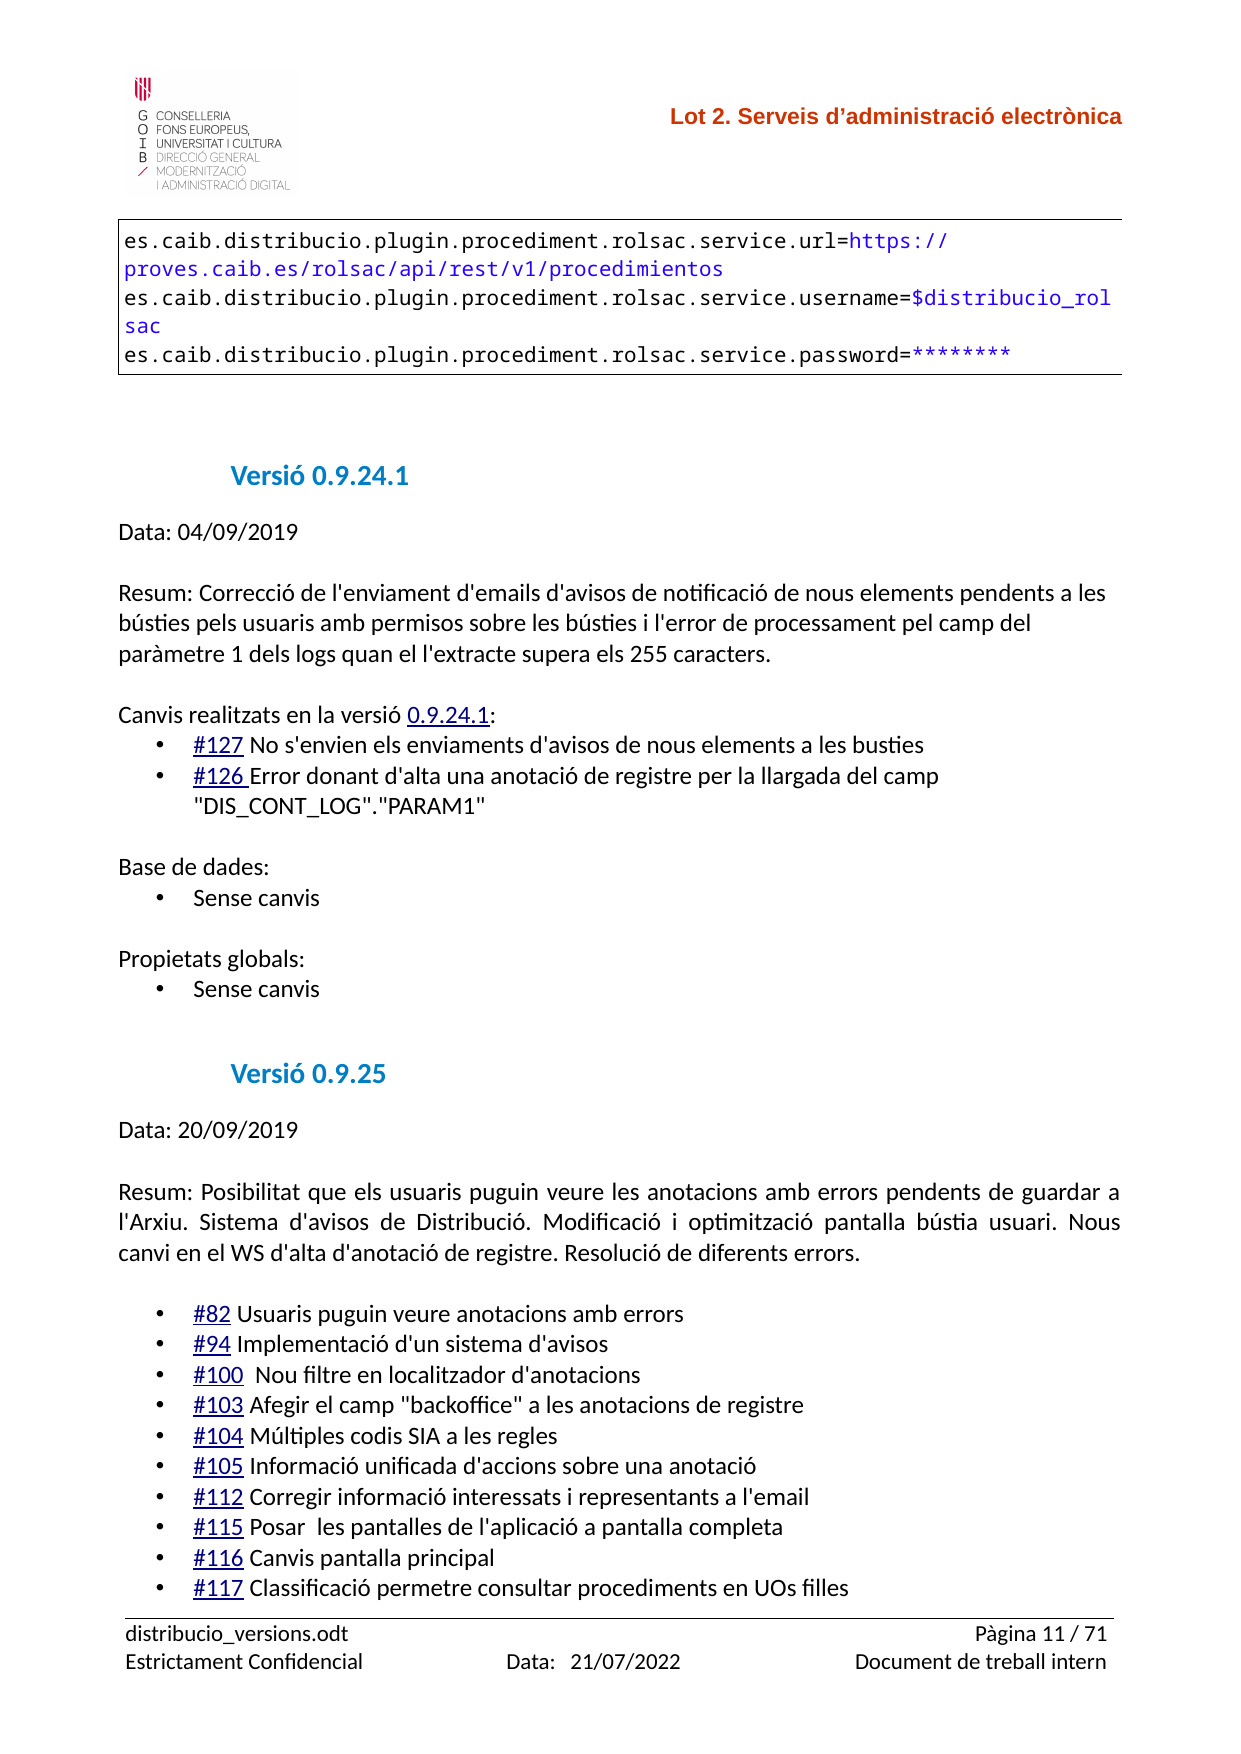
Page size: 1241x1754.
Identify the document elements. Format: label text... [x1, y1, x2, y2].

picture [126, 70, 299, 197]
list #104 Múltiples codis SIA a les regles [156, 1420, 1122, 1450]
text Data: 20/09/2019 [118, 1114, 1122, 1145]
list #116 Canvis pantalla principal [156, 1542, 1122, 1572]
list Sense canvis [156, 882, 1122, 913]
text Resum: Posibilitat que els usuaris puguin veure les anotacions amb errors pendents de guardar a l'Arxiu. Sistema d'avisos de Distribució. Modificació i optimització pantalla bústia usuari. Nous canvi en el WS d'alta d'anotació de registre. Resolució de diferents errors. [118, 1176, 1122, 1267]
list Sense canvis [156, 974, 1122, 1004]
subtitle Versió 0.9.24.1 [153, 457, 1122, 492]
list #103 Afegir el camp "backoffice" a les anotacions de registre [156, 1389, 1122, 1420]
list #112 Corregir informació interessats i representants a l'email [156, 1481, 1122, 1511]
text Data: 04/09/2019 [118, 516, 1122, 546]
list #100 Nou filtre en localitzador d'anotacions [156, 1359, 1122, 1389]
text Canvis realitzats en la versió 0.9.24.1: [118, 699, 1122, 729]
list #127 No s'envien els enviaments d'avisos de nous elements a les busties [156, 729, 1122, 760]
text Propietats globals: [118, 943, 1122, 974]
list #94 Implementació d'un sistema d'avisos [156, 1328, 1122, 1359]
list #105 Informació unificada d'accions sobre una anotació [156, 1450, 1122, 1481]
table_header es.caib.distribucio.plugin.procediment.rolsac.service.url=https://proves.caib.es/rolsac/api/rest/v1/procedimientos es.caib.distribucio.plugin.procediment.rolsac.service.username=$distribucio_rolsac es.caib.distribucio.plugin.procediment.rolsac.service.password=******** [119, 220, 1122, 374]
list #82 Usuaris puguin veure anotacions amb errors [156, 1298, 1122, 1328]
text Base de dades: [118, 852, 1122, 882]
text Resum: Correcció de l'enviament d'emails d'avisos de notificació de nous elements pendents a les bústies pels usuaris amb permisos sobre les bústies i l'error de processament pel camp del paràmetre 1 dels logs quan el l'extracte supera els 255 caracters. [118, 577, 1122, 668]
list #126 Error donant d'alta una anotació de registre per la llargada del camp "DIS_CONT_LOG"."PARAM1" [156, 760, 1122, 821]
list #115 Posar les pantalles de l'aplicació a pantalla completa [156, 1511, 1122, 1542]
list #117 Classificació permetre consultar procediments en UOs filles [156, 1572, 1122, 1603]
subtitle Versió 0.9.25 [153, 1055, 1122, 1091]
